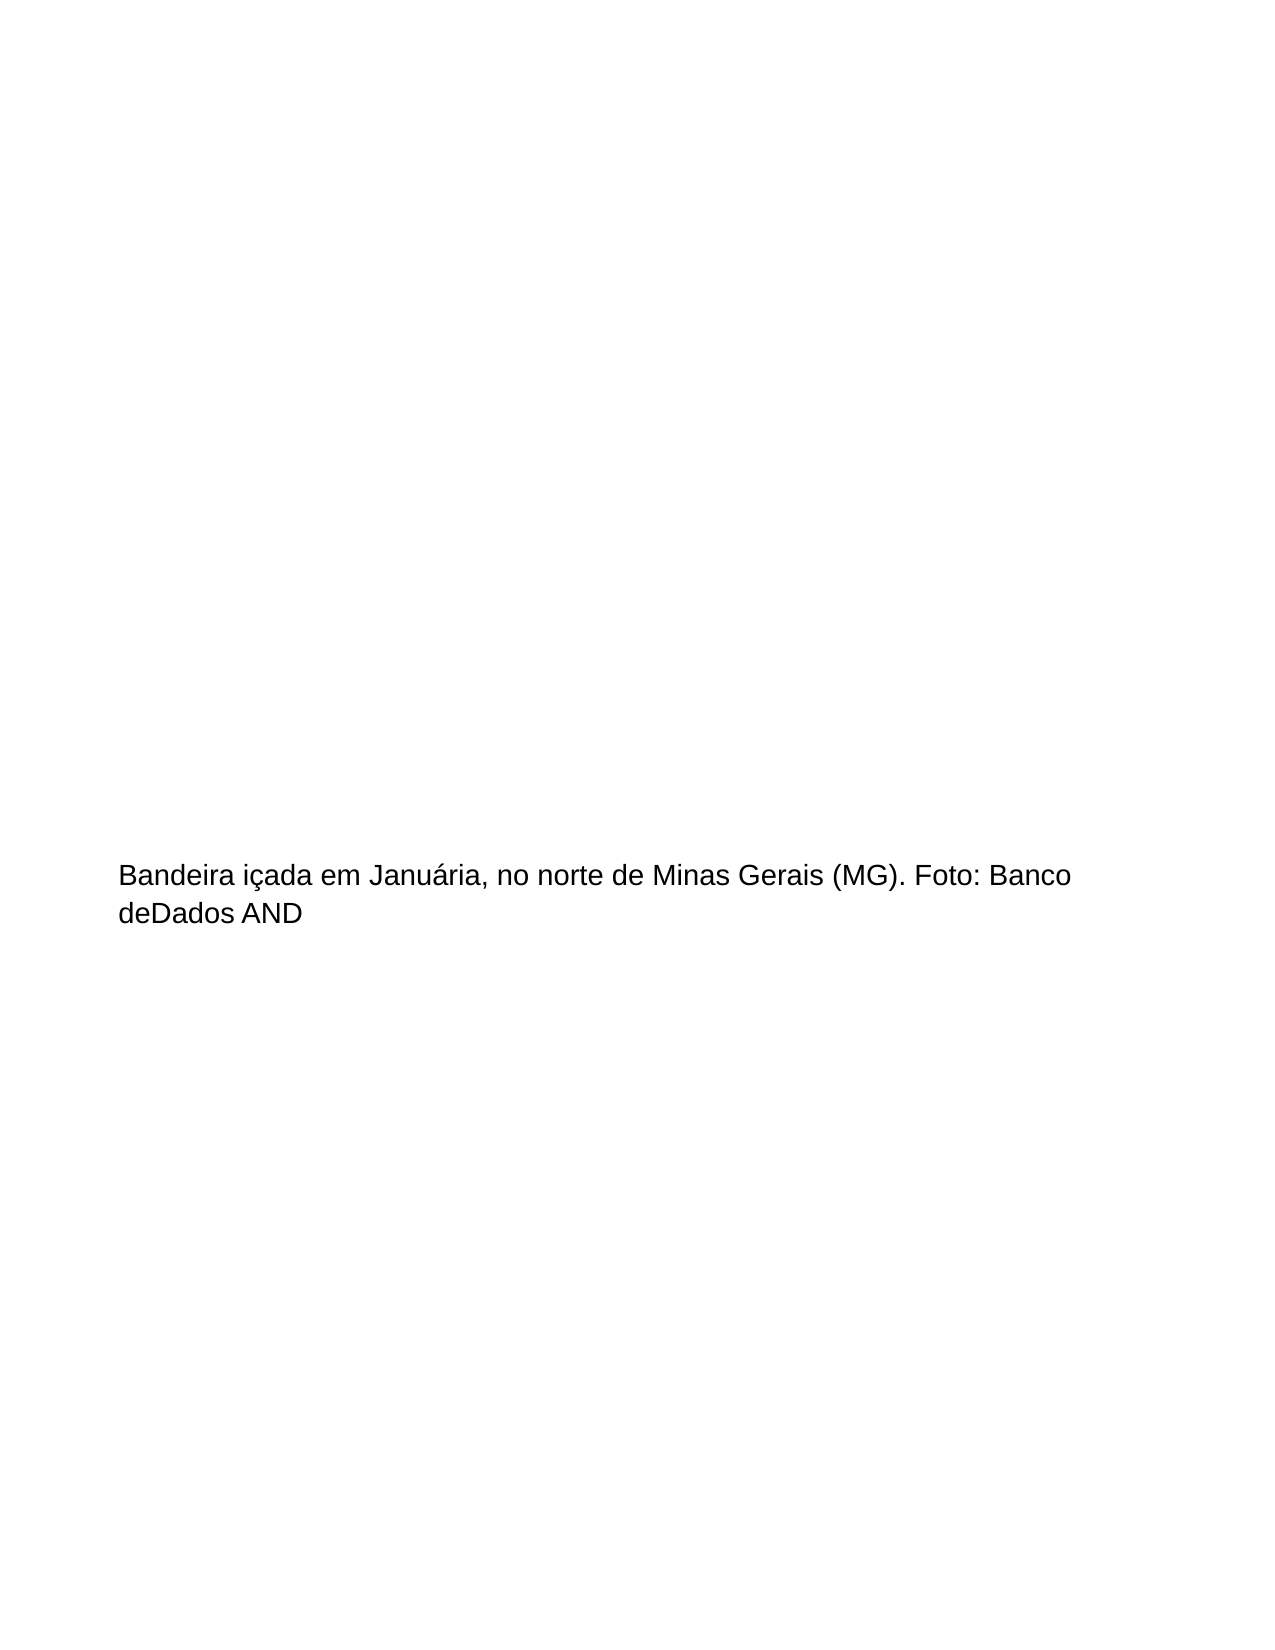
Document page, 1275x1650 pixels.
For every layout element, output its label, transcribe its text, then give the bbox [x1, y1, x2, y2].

text Bandeira içada em Januária, no norte de Minas Gerais (MG). Foto: Banco deDados AND [118, 857, 1157, 929]
